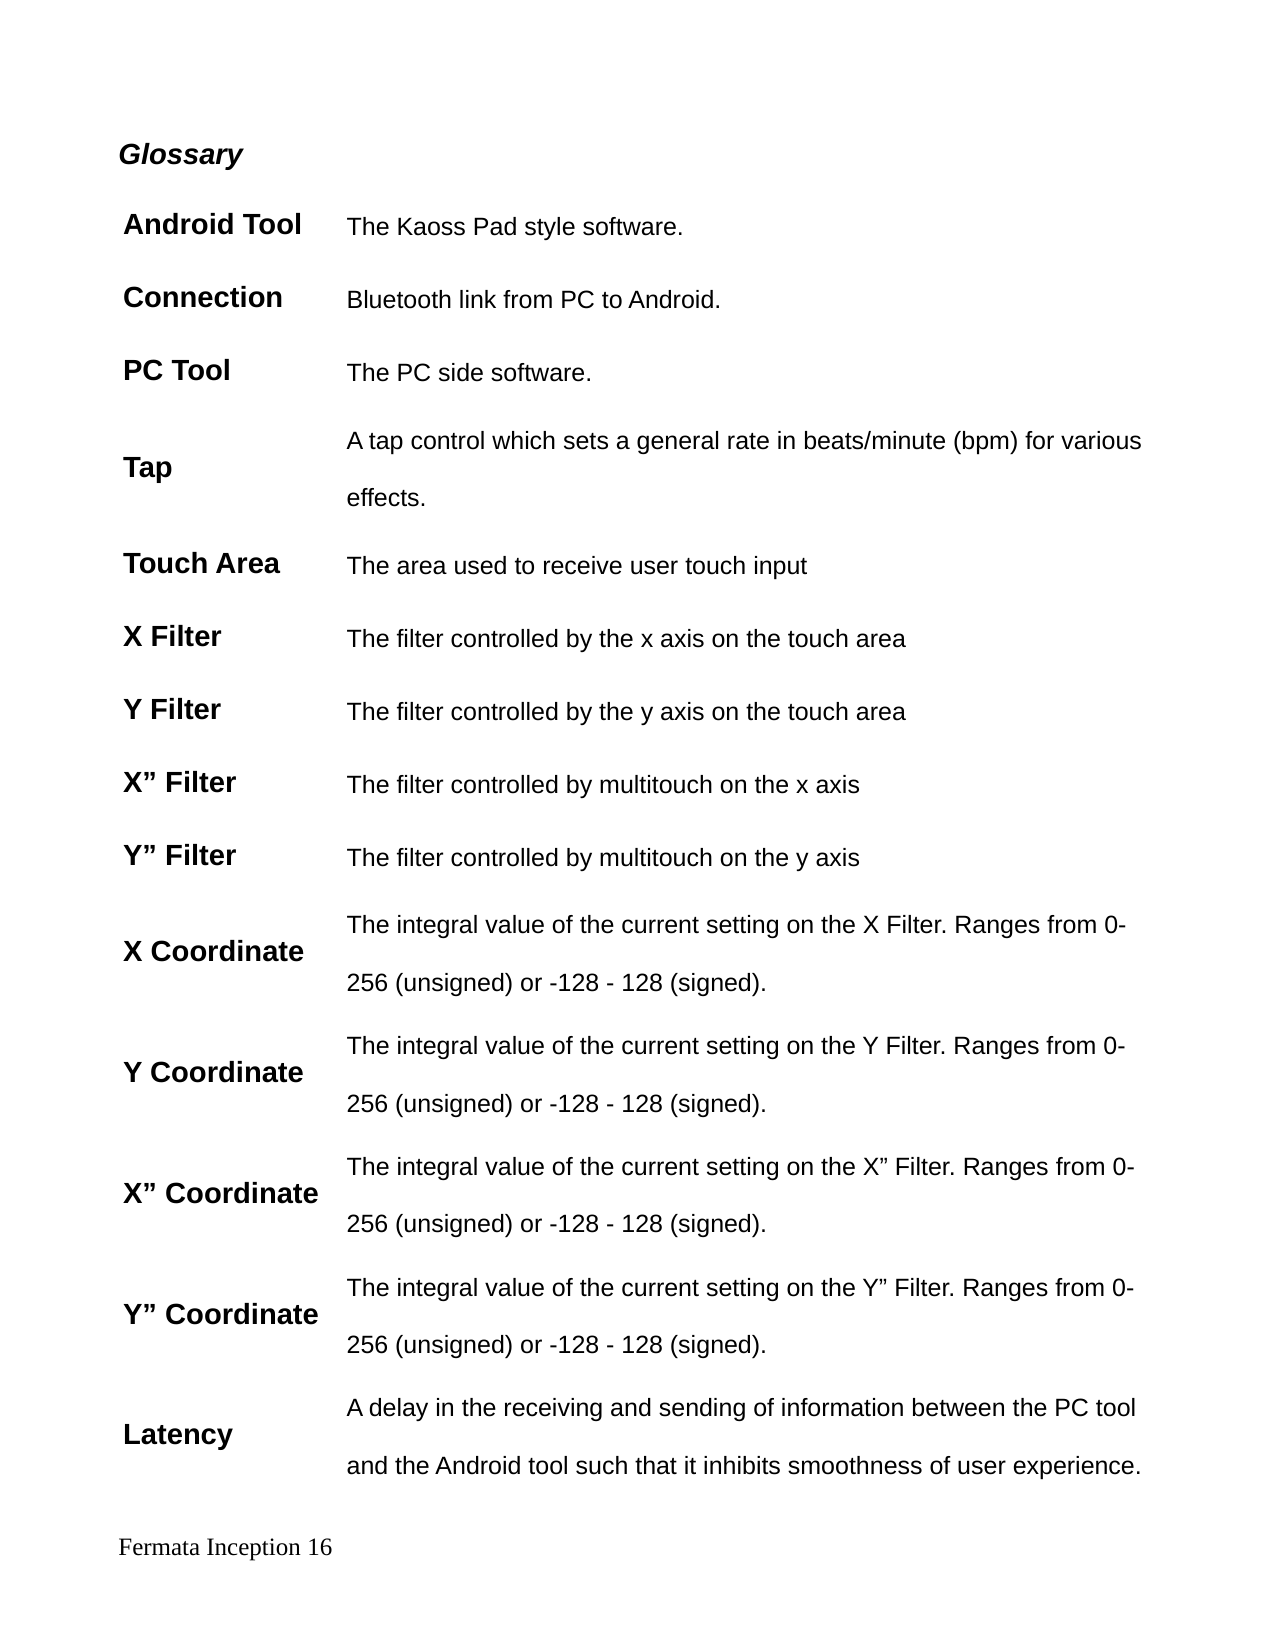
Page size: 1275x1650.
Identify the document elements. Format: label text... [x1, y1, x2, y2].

table_cell Tap [120, 423, 343, 543]
table_cell The filter controlled by multitouch on the y axis [344, 835, 1157, 908]
table_cell The integral value of the current setting on the X” Filter. Ranges from 0-256 (unsigned) or -128 - 128 (signed). [344, 1149, 1157, 1270]
table_cell X Filter [120, 616, 343, 689]
table_cell X Coordinate [120, 908, 343, 1028]
table_cell A tap control which sets a general rate in beats/minute (bpm) for various effects. [344, 423, 1157, 543]
table_cell The area used to receive user touch input [344, 544, 1157, 616]
table_cell Y Coordinate [120, 1028, 343, 1149]
text Glossary [118, 75, 1157, 171]
table_header The Kaoss Pad style software. [344, 204, 1157, 277]
table_cell Y” Filter [120, 835, 343, 908]
table_cell The integral value of the current setting on the Y” Filter. Ranges from 0-256 (unsigned) or -128 - 128 (signed). [344, 1270, 1157, 1391]
table_cell X” Coordinate [120, 1149, 343, 1270]
table_cell Latency [120, 1391, 343, 1511]
table_cell The filter controlled by the y axis on the touch area [344, 689, 1157, 762]
table_cell The integral value of the current setting on the X Filter. Ranges from 0-256 (unsigned) or -128 - 128 (signed). [344, 908, 1157, 1028]
table_cell The PC side software. [344, 350, 1157, 423]
table_cell Y” Coordinate [120, 1270, 343, 1391]
table_cell X” Filter [120, 762, 343, 835]
table_cell The integral value of the current setting on the Y Filter. Ranges from 0-256 (unsigned) or -128 - 128 (signed). [344, 1028, 1157, 1149]
table_cell Bluetooth link from PC to Android. [344, 277, 1157, 350]
table_cell PC Tool [120, 350, 343, 423]
table_cell The filter controlled by multitouch on the x axis [344, 762, 1157, 835]
table_cell Connection [120, 277, 343, 350]
table_cell Touch Area [120, 544, 343, 616]
table_cell The filter controlled by the x axis on the touch area [344, 616, 1157, 689]
table_cell Y Filter [120, 689, 343, 762]
table_cell A delay in the receiving and sending of information between the PC tool and the Android tool such that it inhibits smoothness of user experience. [344, 1391, 1157, 1511]
table_header Android Tool [120, 204, 343, 277]
